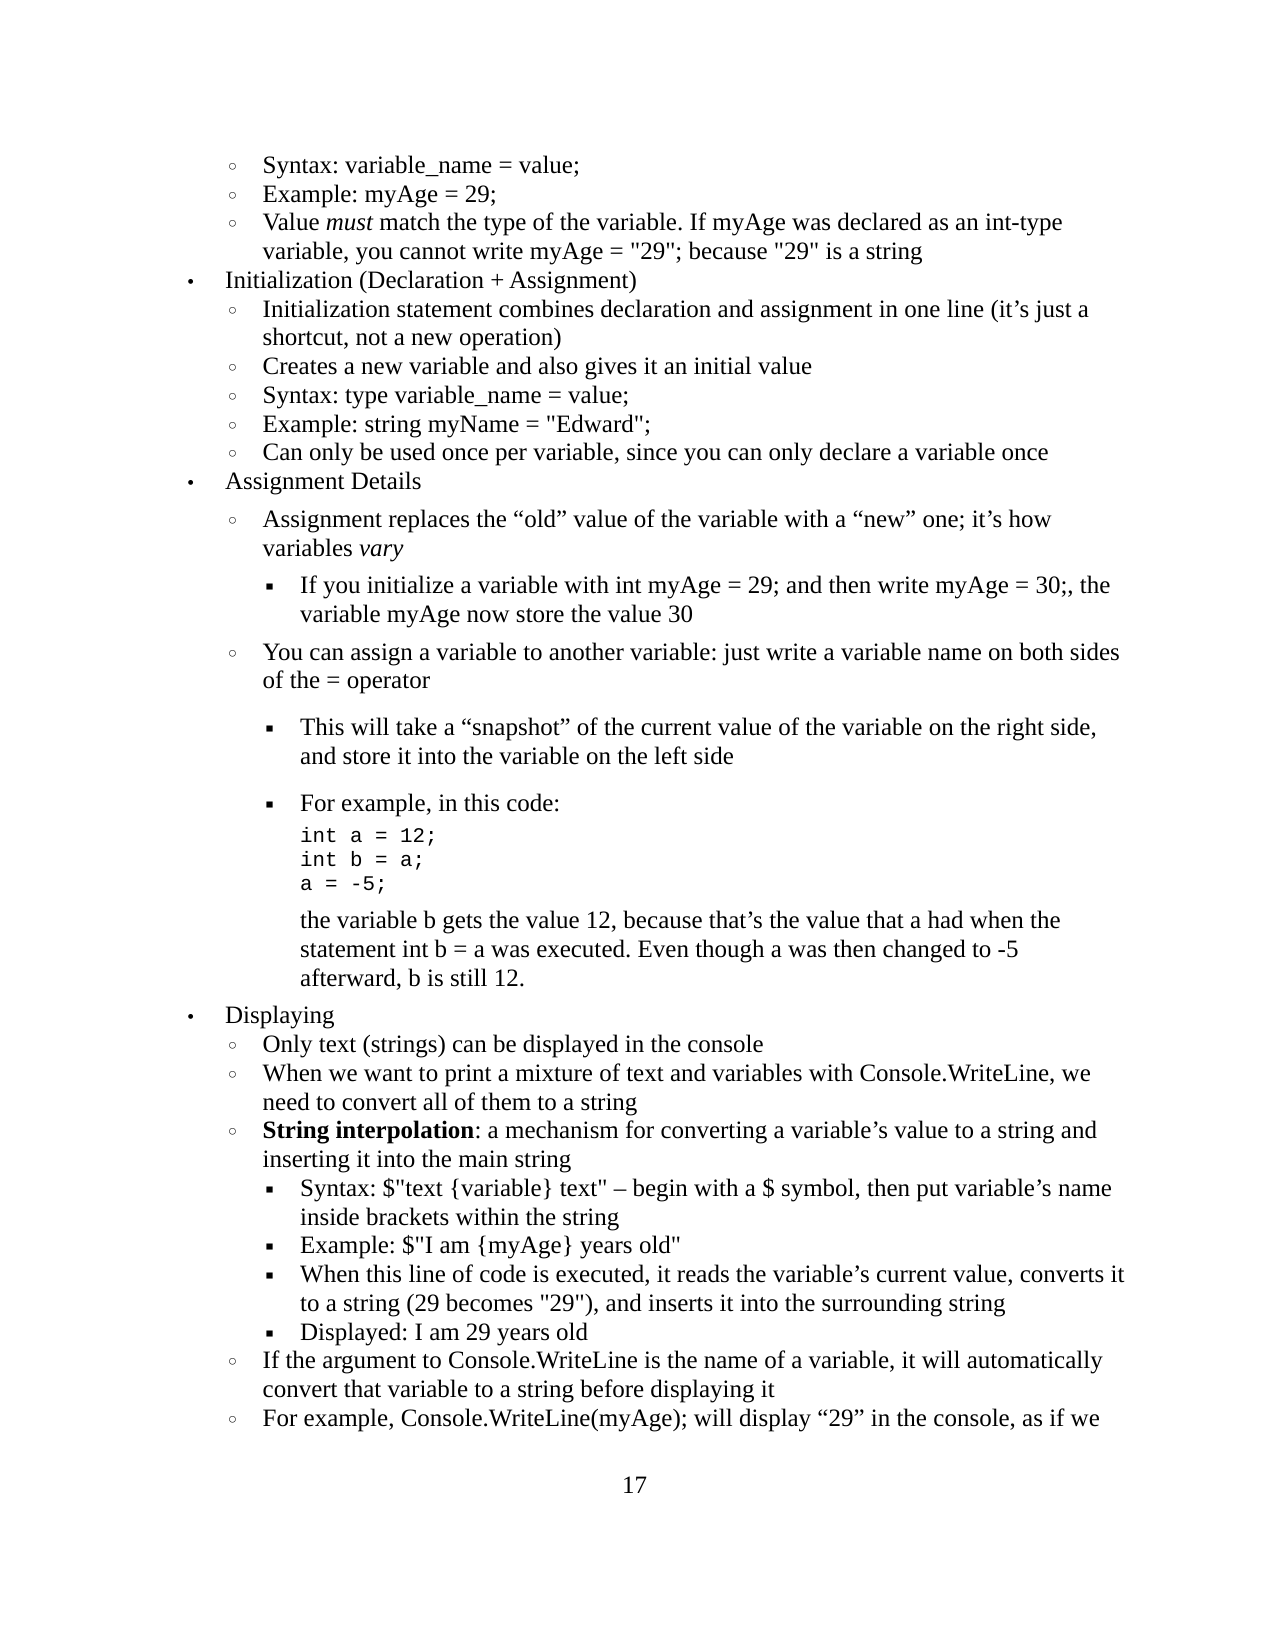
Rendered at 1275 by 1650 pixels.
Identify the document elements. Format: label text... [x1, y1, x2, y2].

list a = -5; [262, 873, 1125, 896]
list Example: $"I am {myAge} years old" [262, 1231, 1125, 1259]
list Initialization statement combines declaration and assignment in one line (it’s just a shortcut, not a new operation) [225, 294, 1125, 351]
list If the argument to Console.WriteLine is the name of a variable, it will automatically convert that variable to a string before displaying it [225, 1346, 1125, 1403]
list You can assign a variable to another variable: just write a variable name on both sides of the = operator [225, 637, 1125, 694]
list When this line of code is executed, it reads the variable’s current value, converts it to a string (29 becomes "29"), and inserts it into the surrounding string [262, 1259, 1125, 1317]
list Example: myAge = 29; [225, 179, 1125, 207]
list Can only be used once per variable, since you can only declare a variable once [225, 437, 1125, 466]
list int a = 12; [262, 825, 1125, 849]
list If you initialize a variable with int myAge = 29; and then write myAge = 30;, the variable myAge now store the value 30 [262, 570, 1125, 628]
list Displaying [187, 1001, 1125, 1029]
list This will take a “snapshot” of the current value of the variable on the right side, and store it into the variable on the left side [262, 712, 1125, 770]
list Value must match the type of the variable. If myAge was declared as an int-type variable, you cannot write myAge = "29"; because "29" is a string [225, 207, 1125, 265]
list the variable b gets the value 12, because that’s the value that a had when the statement int b = a was executed. Even though a was then changed to -5 afterward, b is still 12. [262, 905, 1125, 992]
list Syntax: type variable_name = value; [225, 380, 1125, 409]
list Assignment Details [187, 466, 1125, 495]
list Initialization (Declaration + Assignment) [187, 265, 1125, 294]
list For example, in this code: [262, 788, 1125, 816]
list Only text (strings) can be displayed in the console [225, 1029, 1125, 1058]
list Syntax: $"text {variable} text" – begin with a $ symbol, then put variable’s name inside brackets within the string [262, 1173, 1125, 1231]
list Displayed: I am 29 years old [262, 1317, 1125, 1346]
list Example: string myName = "Edward"; [225, 409, 1125, 437]
list For example, Console.WriteLine(myAge); will display “29” in the console, as if we [225, 1403, 1125, 1432]
list Creates a new variable and also gives it an initial value [225, 351, 1125, 380]
list int b = a; [262, 849, 1125, 873]
list Assignment replaces the “old” value of the variable with a “new” one; it’s how variables vary [225, 504, 1125, 561]
list When we want to print a mixture of text and variables with Console.WriteLine, we need to convert all of them to a string [225, 1058, 1125, 1116]
list String interpolation: a mechanism for converting a variable’s value to a string and inserting it into the main string [225, 1116, 1125, 1173]
list Syntax: variable_name = value; [225, 150, 1125, 179]
